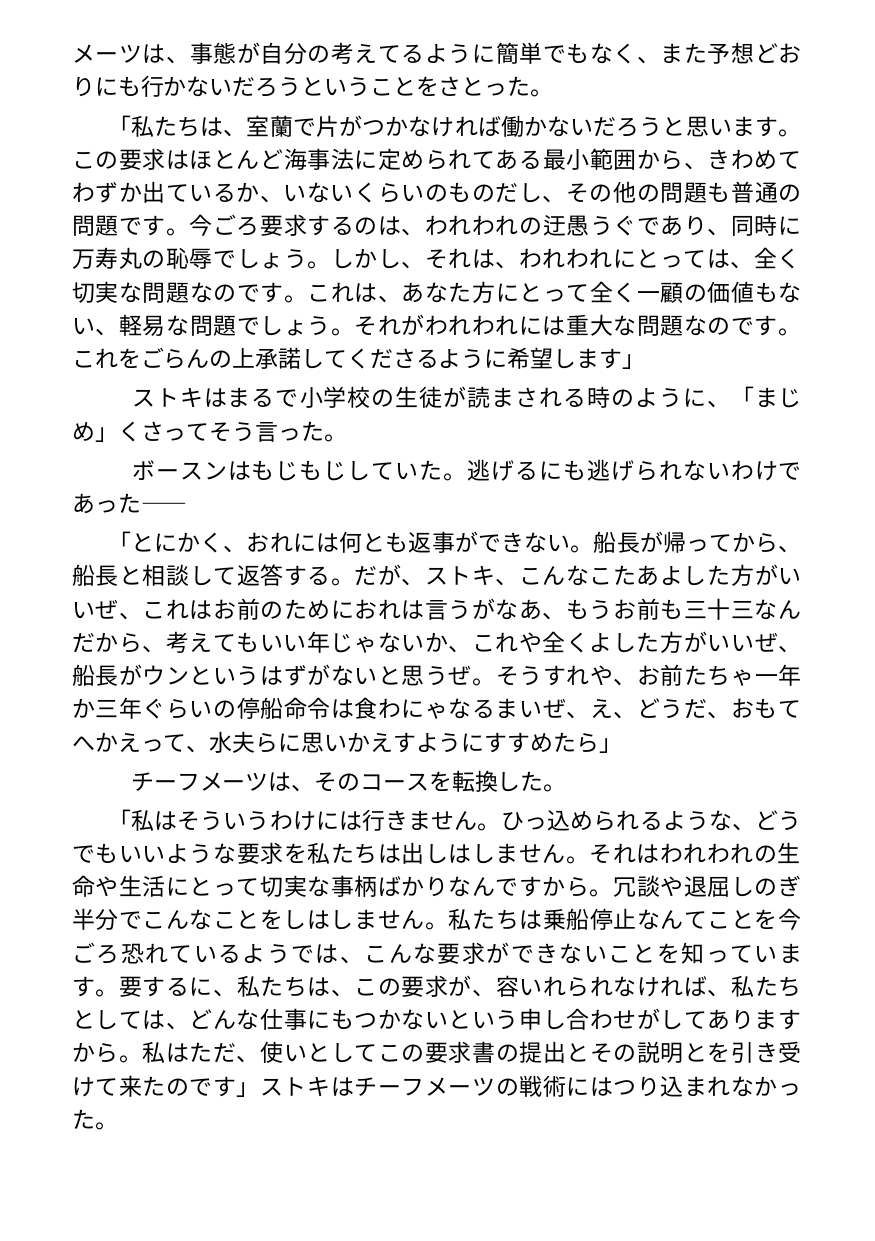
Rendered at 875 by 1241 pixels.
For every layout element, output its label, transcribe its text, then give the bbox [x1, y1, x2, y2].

text ストキはまるで小学校の生徒が読まされる時のように、「まじめ」くさってそう言った。 [72, 380, 802, 447]
text チーフメーツは、そのコースを転換した。 [72, 763, 802, 797]
text 「私はそういうわけには行きません。ひっ込められるような、どうでもいいような要求を私たちは出しはしません。それはわれわれの生命や生活にとって切実な事柄ばかりなんですから。冗談や退屈しのぎ半分でこんなことをしはしません。私たちは乗船停止なんてことを今ごろ恐れているようでは、こんな要求ができないことを知っています。要するに、私たちは、この要求が、容いれられなければ、私たちとしては、どんな仕事にもつかないという申し合わせがしてありますから。私はただ、使いとしてこの要求書の提出とその説明とを引き受けて来たのです」ストキはチーフメーツの戦術にはつり込まれなかった。 [72, 803, 802, 1135]
text メーツは、事態が自分の考えてるように簡単でもなく、また予想どおりにも行かないだろうということをさとった。 [72, 36, 802, 102]
text 「私たちは、室蘭で片がつかなければ働かないだろうと思います。この要求はほとんど海事法に定められてある最小範囲から、きわめてわずか出ているか、いないくらいのものだし、その他の問題も普通の問題です。今ごろ要求するのは、われわれの迂愚うぐであり、同時に万寿丸の恥辱でしょう。しかし、それは、われわれにとっては、全く切実な問題なのです。これは、あなた方にとって全く一顧の価値もない、軽易な問題でしょう。それがわれわれには重大な問題なのです。これをごらんの上承諾してくださるように希望します」 [72, 108, 802, 374]
text 「とにかく、おれには何とも返事ができない。船長が帰ってから、船長と相談して返答する。だが、ストキ、こんなこたあよした方がいいぜ、これはお前のためにおれは言うがなあ、もうお前も三十三なんだから、考えてもいい年じゃないか、これや全くよした方がいいぜ、船長がウンというはずがないと思うぜ。そうすれや、お前たちゃ一年か三年ぐらいの停船命令は食わにゃなるまいぜ、え、どうだ、おもてへかえって、水夫らに思いかえすようにすすめたら」 [72, 525, 802, 758]
text ボースンはもじもじしていた。逃げるにも逃げられないわけであった―― [72, 453, 802, 519]
